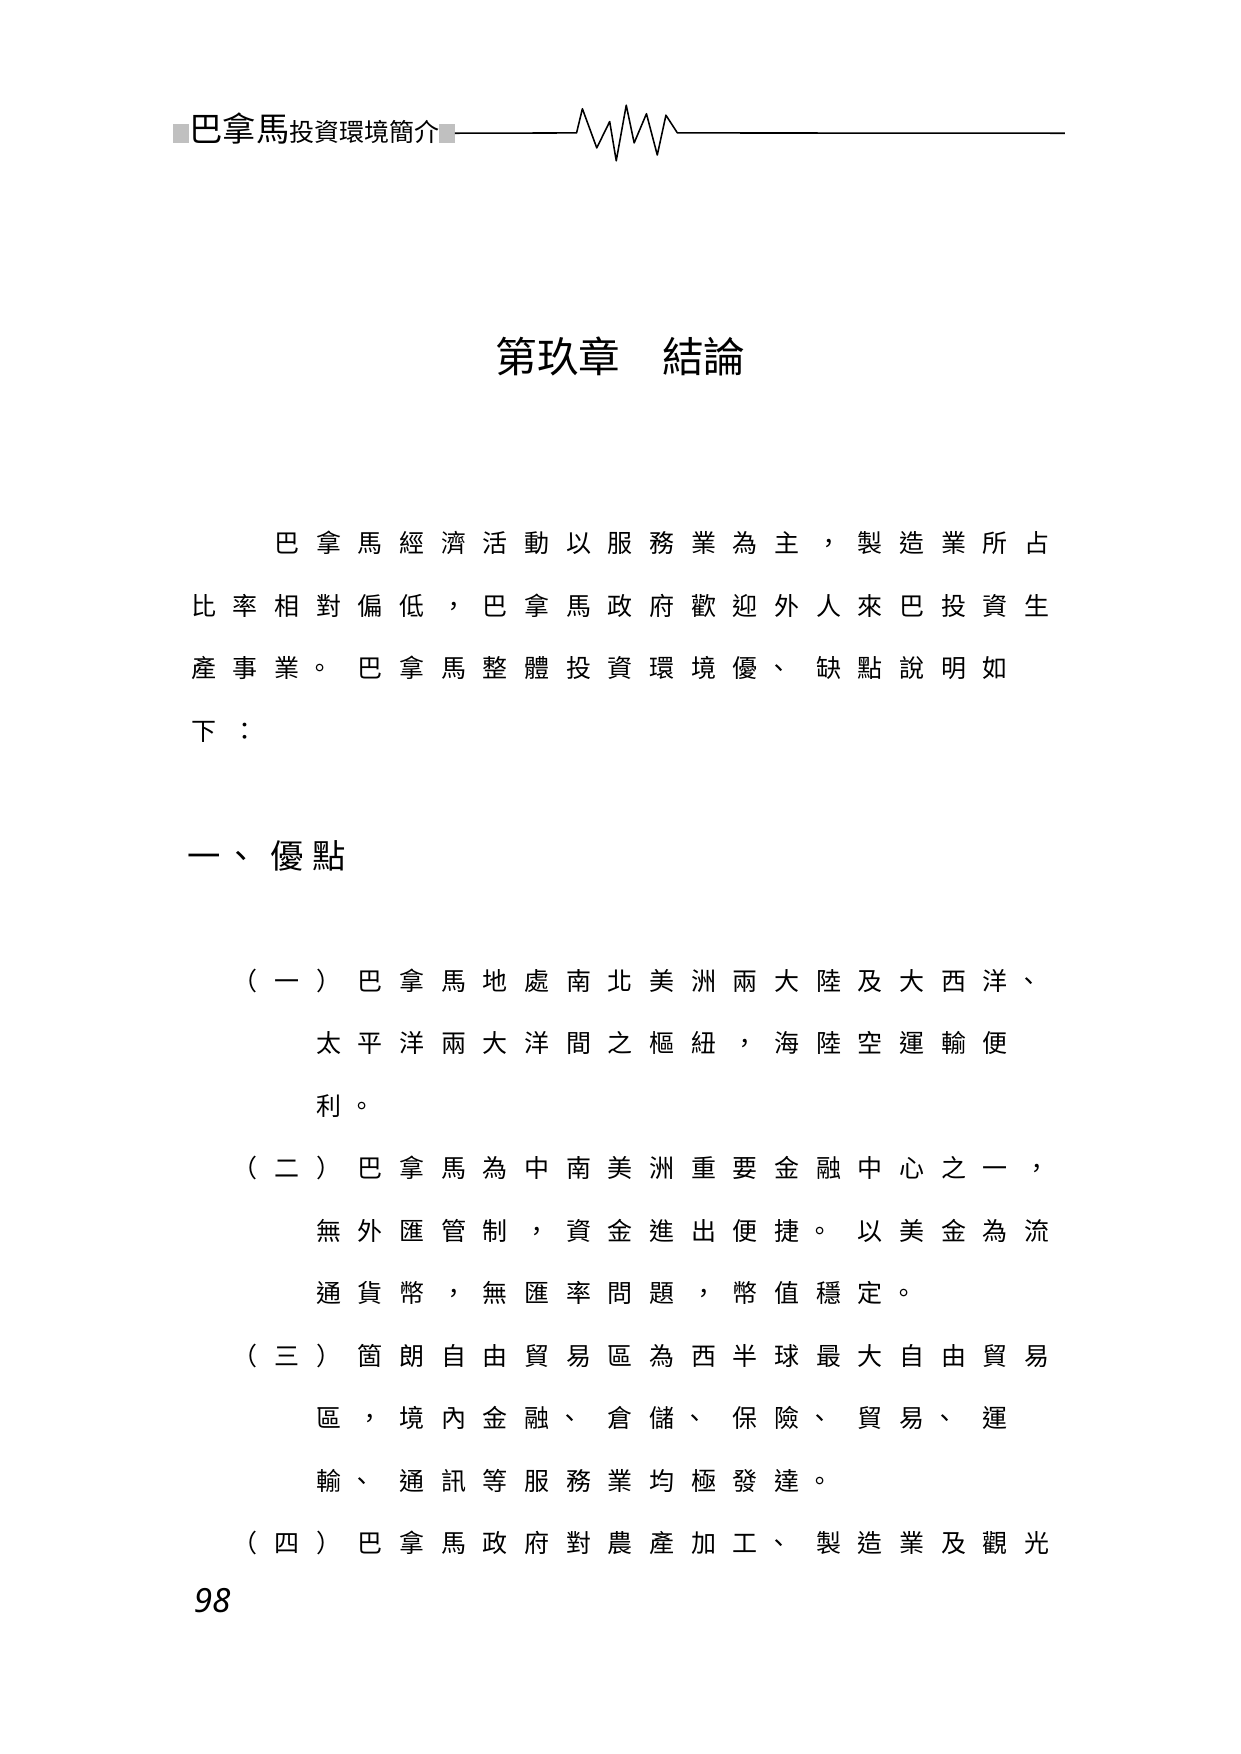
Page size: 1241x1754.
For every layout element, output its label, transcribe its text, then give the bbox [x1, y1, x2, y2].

text （四）巴拿馬政府對農產加工、製造業及觀光 [207, 1500, 1058, 1563]
text （三）箇朗自由貿易區為西半球最大自由貿易區，境內金融、倉儲、保險、貿易、運輸、通訊等服務業均極發達。 [207, 1313, 1058, 1500]
text 第玖章 結論 [183, 313, 1058, 375]
text 巴拿馬經濟活動以服務業為主，製造業所占比率相對偏低，巴拿馬政府歡迎外人來巴投資生產事業。巴拿馬整體投資環境優、缺點說明如下： [183, 500, 1058, 750]
text （一）巴拿馬地處南北美洲兩大陸及大西洋、太平洋兩大洋間之樞紐，海陸空運輸便利。 [207, 938, 1058, 1125]
text 一、優點 [183, 813, 1058, 875]
text （二）巴拿馬為中南美洲重要金融中心之一，無外匯管制，資金進出便捷。以美金為流通貨幣，無匯率問題，幣值穩定。 [207, 1125, 1058, 1313]
